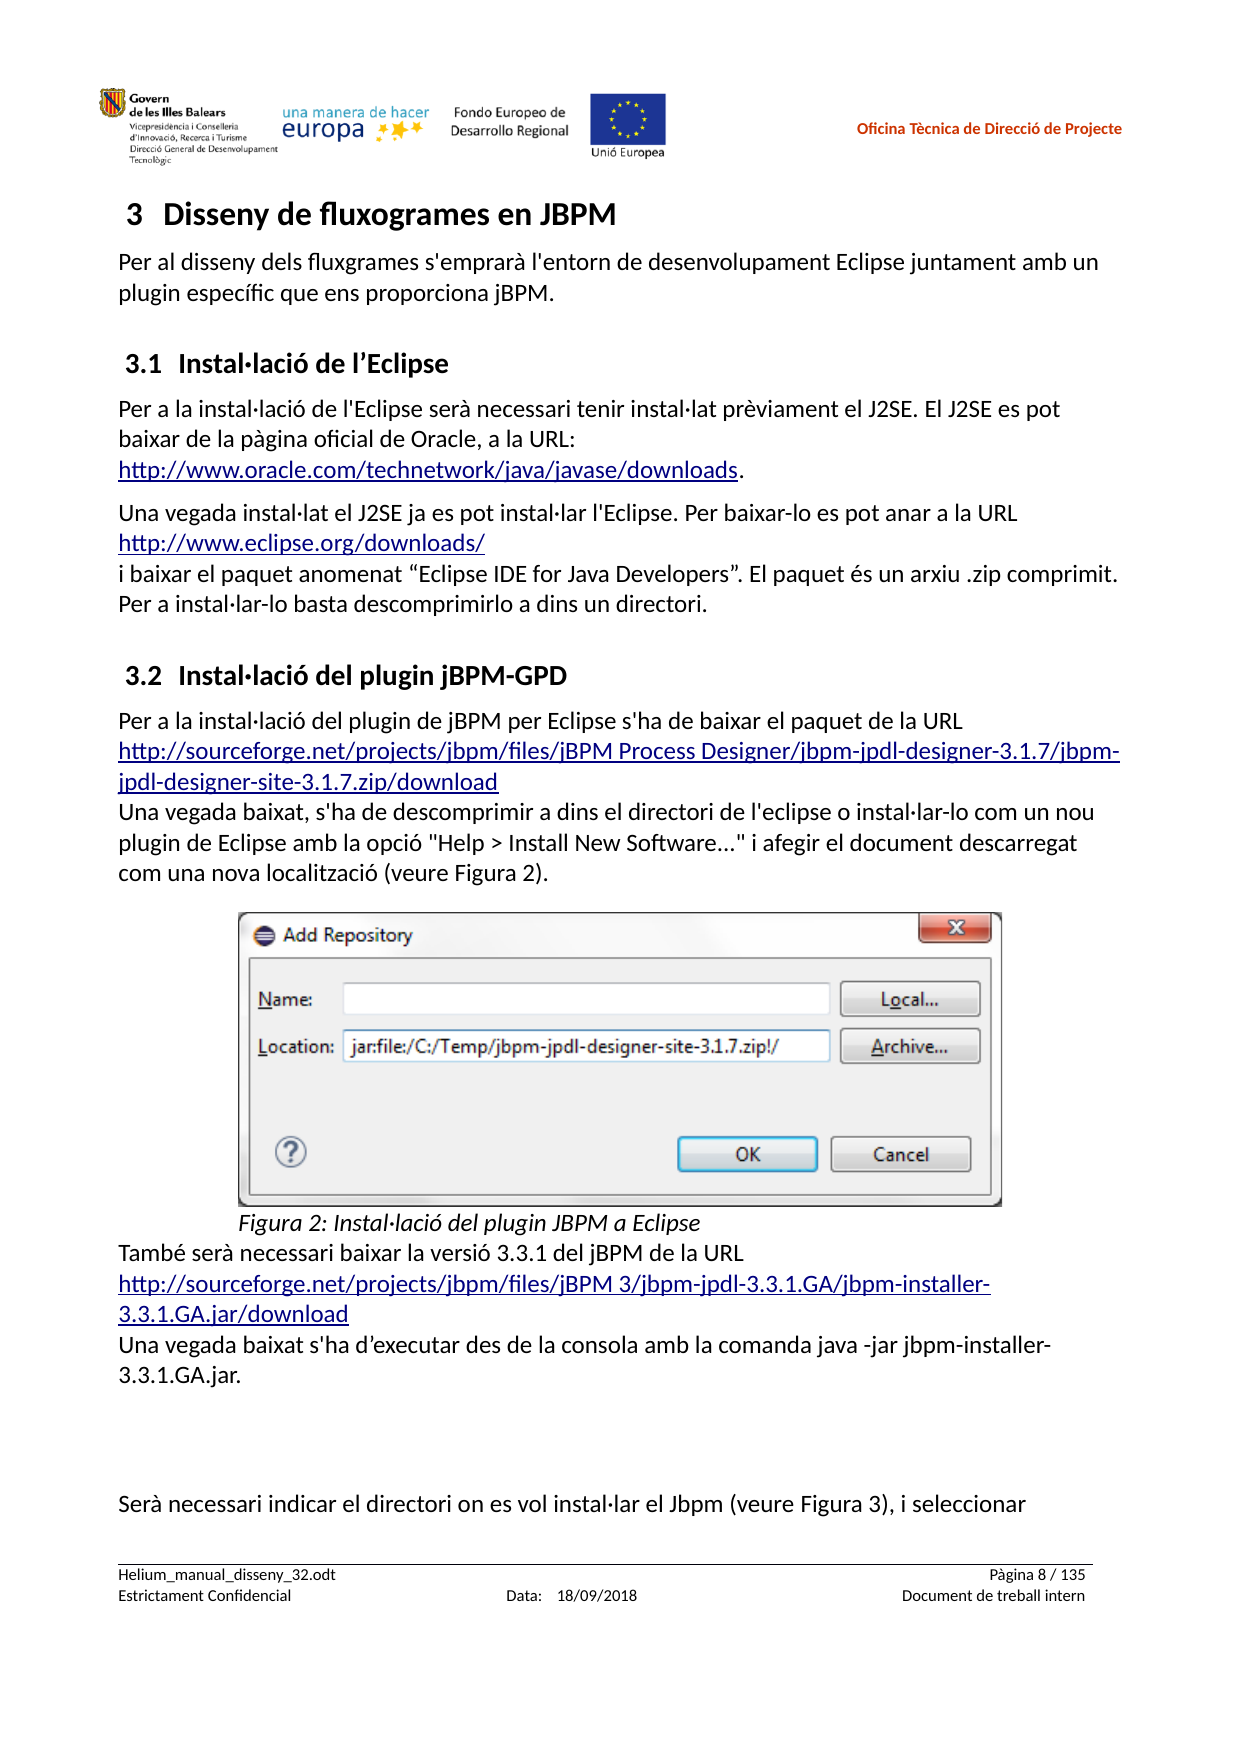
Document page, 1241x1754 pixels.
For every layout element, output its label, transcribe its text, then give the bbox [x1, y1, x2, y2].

subtitle Instal·lació de l’Eclipse [118, 345, 1122, 381]
text Per a la instal·lació del plugin de jBPM per Eclipse s'ha de baixar el paquet de la URL http://sourceforge.net/projects/jbpm/files/jBPM Process Designer/jbpm-jpdl-designer-3.1.7/jbpm-jpdl-designer-site-3.1.7.zip/download Una vegada baixat, s'ha de descomprimir a dins el directori de l'eclipse o instal·lar-lo com un nou plugin de Eclipse amb la opció "Help > Install New Software..." i afegir el document descarregat com una nova localització (veure Figura 2). [118, 705, 1122, 888]
text Serà necessari indicar el directori on es vol instal·lar el Jbpm (veure Figura 3), i seleccionar [118, 1488, 1122, 1519]
text Una vegada instal·lat el J2SE ja es pot instal·lar l'Eclipse. Per baixar-lo es pot anar a la URL http://www.eclipse.org/downloads/ i baixar el paquet anomenat “Eclipse IDE for Java Developers”. El paquet és un arxiu .zip comprimit. Per a instal·lar-lo basta descomprimirlo a dins un directori. [118, 497, 1122, 619]
picture [99, 87, 668, 166]
subtitle Instal·lació del plugin jBPM-GPD [118, 657, 1122, 692]
text Per a la instal·lació de l'Eclipse serà necessari tenir instal·lat prèviament el J2SE. El J2SE es pot baixar de la pàgina oficial de Oracle, a la URL: [118, 393, 1122, 454]
text Figura 2: Instal·lació del plugin JBPM a Eclipse [238, 1207, 1002, 1237]
text També serà necessari baixar la versió 3.3.1 del jBPM de la URL http://sourceforge.net/projects/jbpm/files/jBPM 3/jbpm-jpdl-3.3.1.GA/jbpm-installer-3.3.1.GA.jar/download Una vegada baixat s'ha d’executar des de la consola amb la comanda java -jar jbpm-installer-3.3.1.GA.jar. [118, 900, 1122, 1390]
text http://www.oracle.com/technetwork/java/javase/downloads. [118, 454, 1122, 484]
text Per al disseny dels fluxgrames s'emprarà l'entorn de desenvolupament Eclipse juntament amb un plugin específic que ens proporciona jBPM. [118, 246, 1122, 307]
subtitle Disseny de fluxogrames en JBPM [118, 193, 1122, 234]
picture [238, 912, 1003, 1207]
